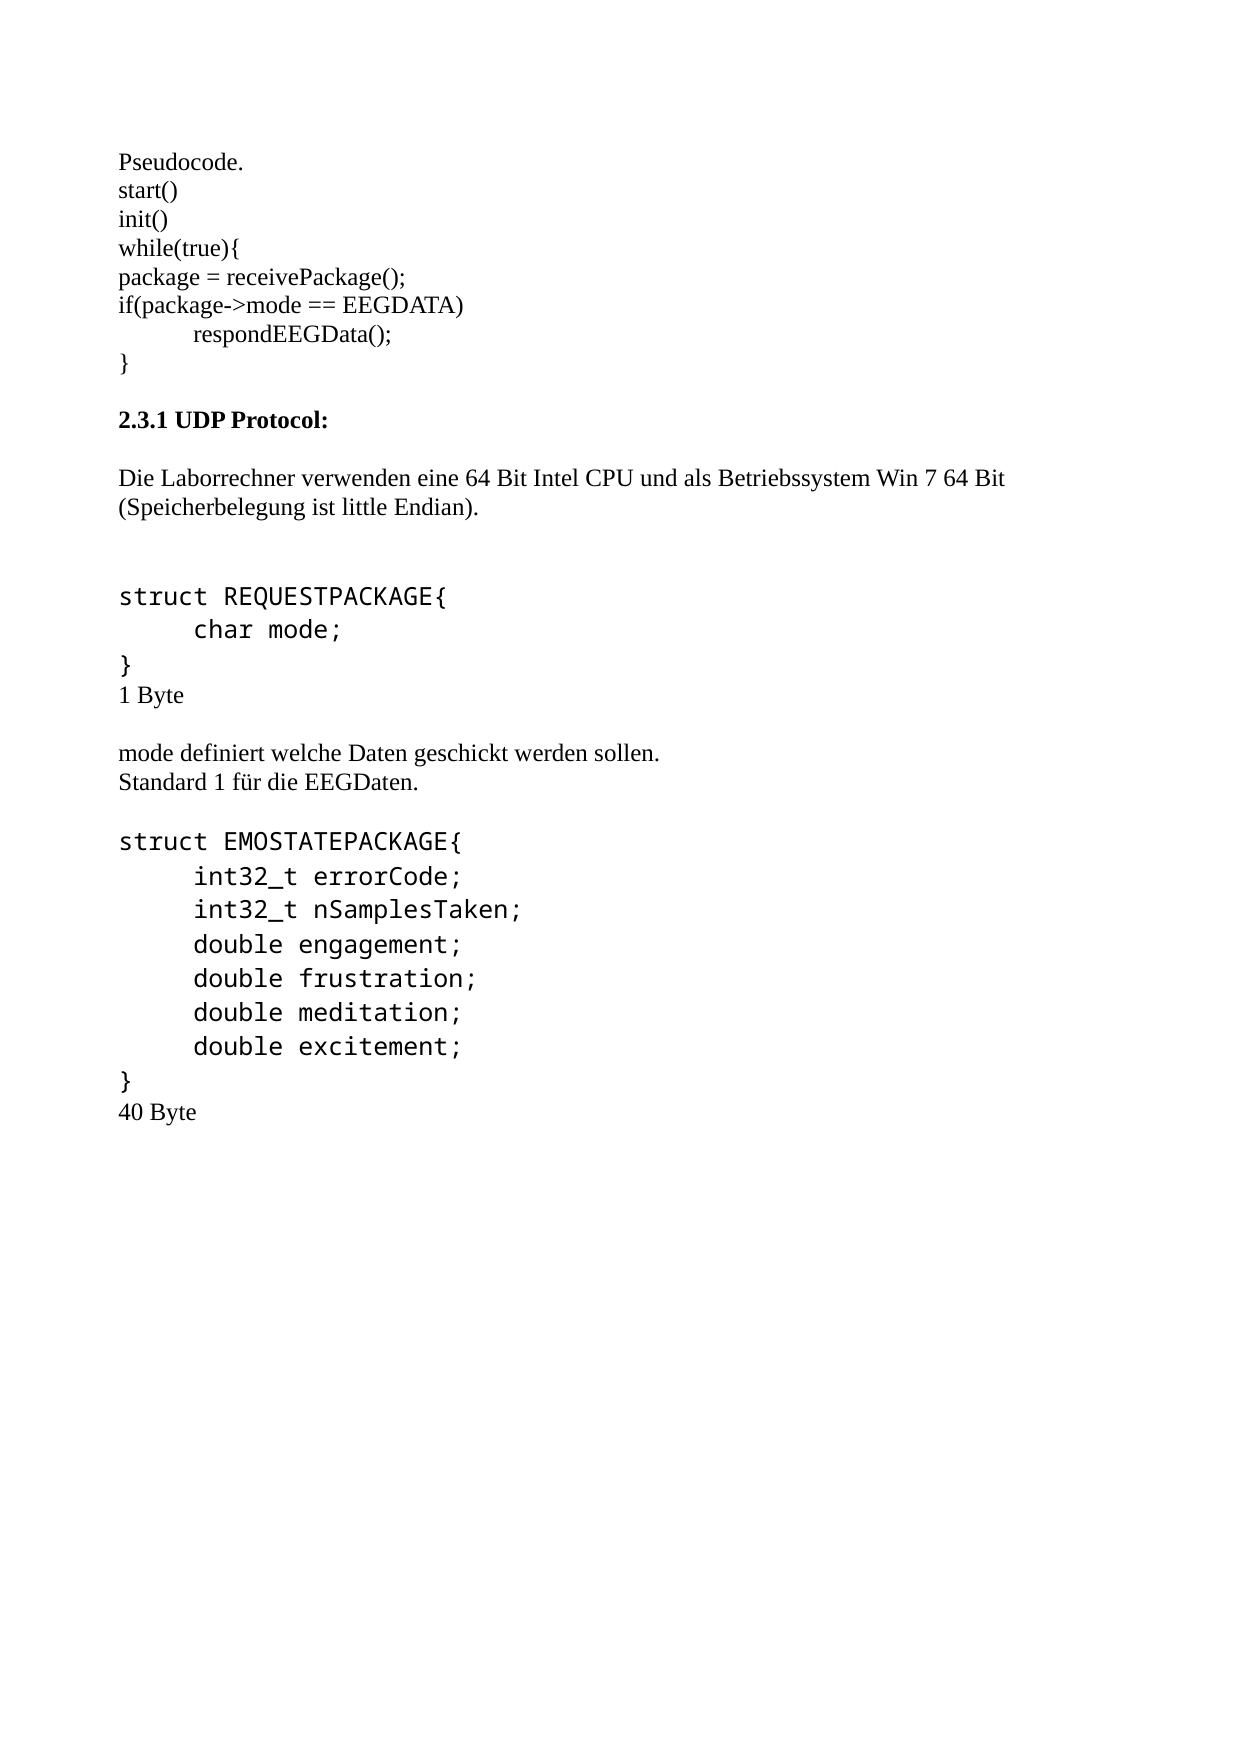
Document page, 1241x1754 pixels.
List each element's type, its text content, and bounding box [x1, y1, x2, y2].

text mode definiert welche Daten geschickt werden sollen. [118, 738, 1122, 767]
text char mode; [118, 612, 1122, 646]
text } [118, 646, 1122, 680]
text int32_t nSamplesTaken; [118, 892, 1122, 926]
text 2.3.1 UDP Protocol: [118, 406, 1122, 434]
text package = receivePackage(); [118, 262, 1122, 291]
text double frustration; [118, 960, 1122, 994]
text 40 Byte [118, 1097, 1122, 1125]
text double excitement; [118, 1028, 1122, 1062]
text while(true){ [118, 233, 1122, 262]
text Standard 1 für die EEGDaten. [118, 767, 1122, 795]
text Die Laborrechner verwenden eine 64 Bit Intel CPU und als Betriebssystem Win 7 64 Bit [118, 463, 1122, 492]
text double meditation; [118, 994, 1122, 1028]
text double engagement; [118, 926, 1122, 960]
text respondEEGData(); [118, 319, 1122, 348]
text } [118, 1062, 1122, 1097]
text init() [118, 204, 1122, 233]
text if(package->mode == EEGDATA) [118, 291, 1122, 319]
text (Speicherbelegung ist little Endian). [118, 492, 1122, 521]
text } [118, 348, 1122, 377]
text Pseudocode. [118, 147, 1122, 176]
text 1 Byte [118, 680, 1122, 709]
text int32_t errorCode; [118, 858, 1122, 892]
text struct REQUESTPACKAGE{ [118, 578, 1122, 612]
text start() [118, 176, 1122, 204]
text struct EMOSTATEPACKAGE{ [118, 824, 1122, 858]
